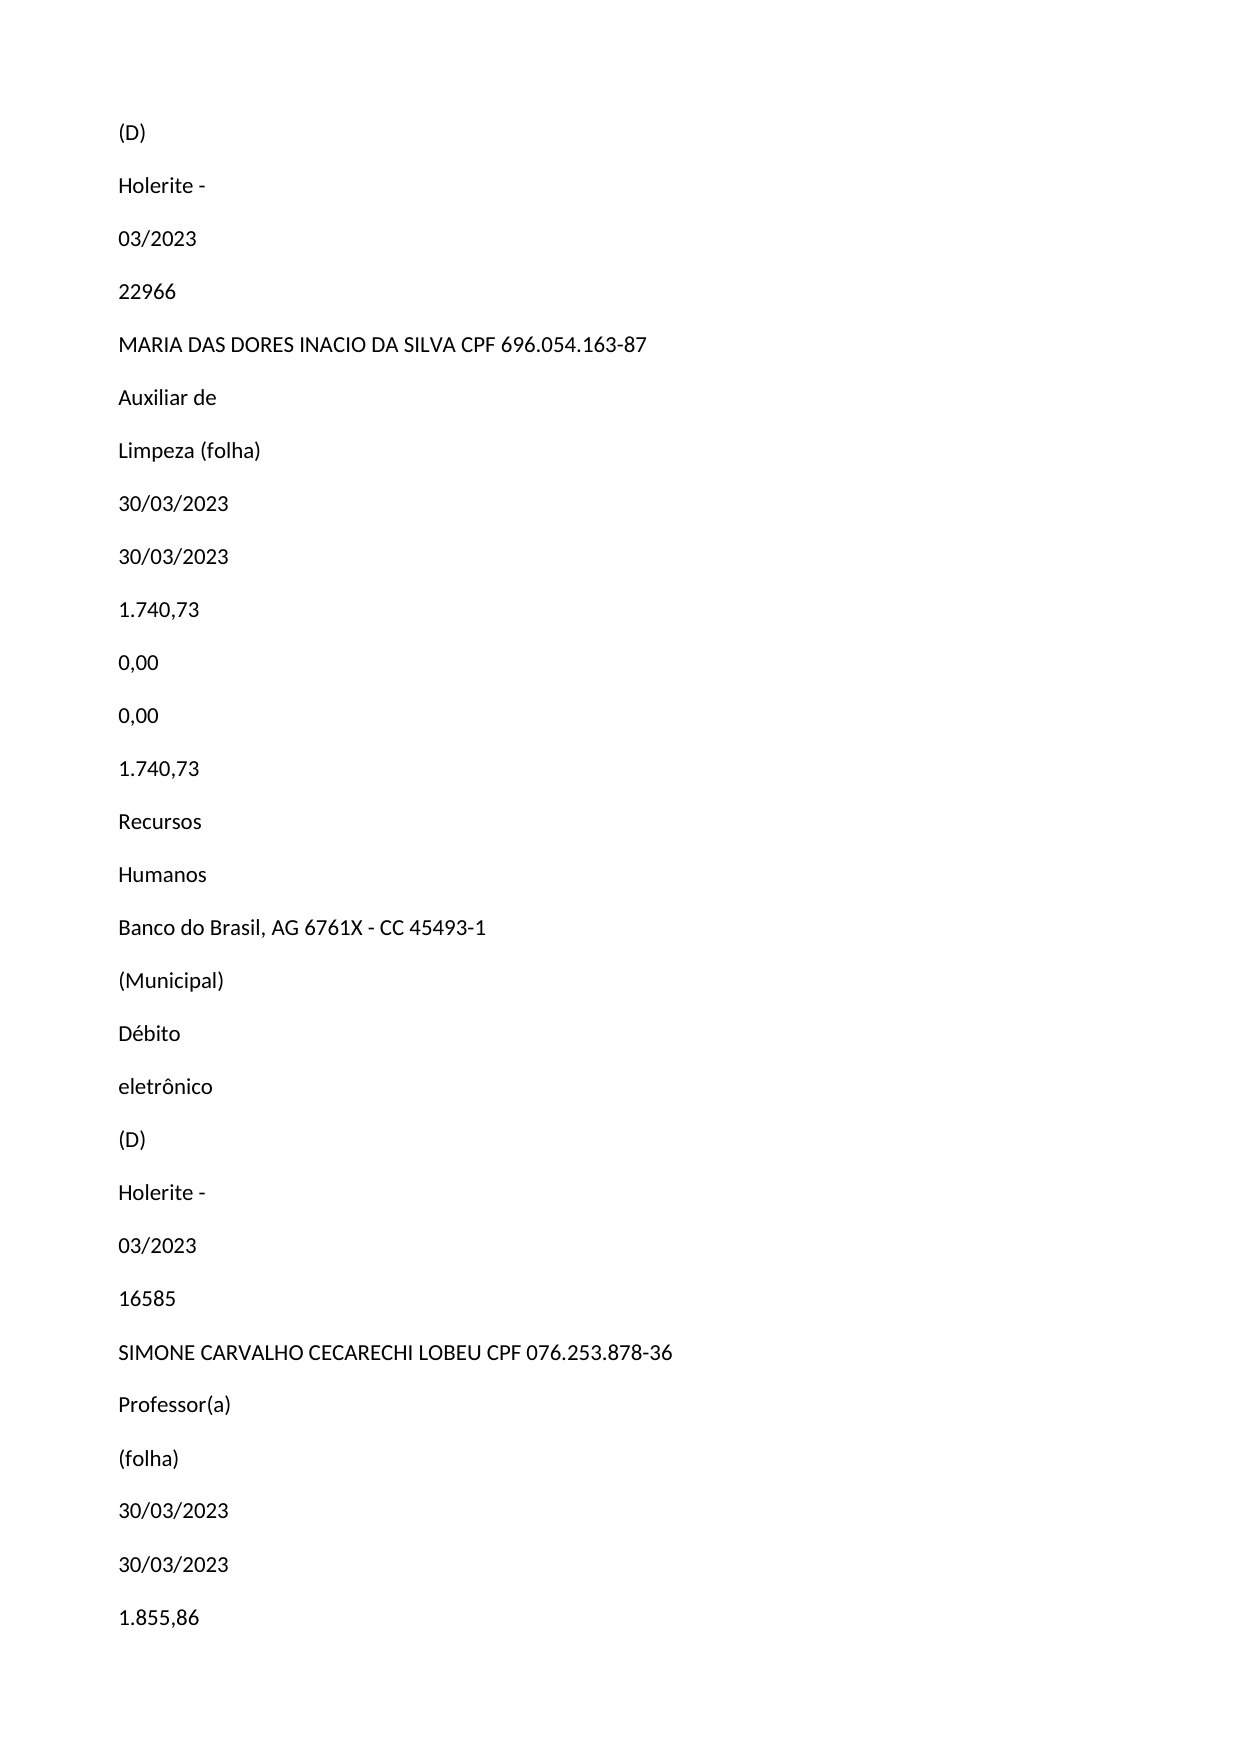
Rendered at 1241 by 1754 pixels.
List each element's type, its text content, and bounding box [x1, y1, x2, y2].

text (D) [118, 118, 1122, 146]
text eletrônico [118, 1072, 1122, 1101]
text Limpeza (folha) [118, 436, 1122, 464]
text 16585 [118, 1284, 1122, 1313]
text SIMONE CARVALHO CECARECHI LOBEU CPF 076.253.878-36 [118, 1338, 1122, 1366]
text (D) [118, 1126, 1122, 1153]
text (Municipal) [118, 966, 1122, 994]
text Holerite - [118, 1178, 1122, 1207]
text MARIA DAS DORES INACIO DA SILVA CPF 696.054.163-87 [118, 330, 1122, 358]
text 03/2023 [118, 224, 1122, 252]
text 1.855,86 [118, 1603, 1122, 1631]
text Professor(a) [118, 1391, 1122, 1419]
text 30/03/2023 [118, 1497, 1122, 1525]
text (folha) [118, 1444, 1122, 1472]
text Humanos [118, 860, 1122, 888]
text Holerite - [118, 171, 1122, 199]
text 03/2023 [118, 1232, 1122, 1259]
text 1.740,73 [118, 595, 1122, 623]
text 30/03/2023 [118, 489, 1122, 517]
text Banco do Brasil, AG 6761X - CC 45493-1 [118, 913, 1122, 941]
text 30/03/2023 [118, 1550, 1122, 1578]
text 22966 [118, 277, 1122, 305]
text Débito [118, 1019, 1122, 1047]
text 0,00 [118, 701, 1122, 729]
text Recursos [118, 807, 1122, 835]
text 0,00 [118, 648, 1122, 676]
text 30/03/2023 [118, 542, 1122, 570]
text Auxiliar de [118, 383, 1122, 411]
text 1.740,73 [118, 754, 1122, 782]
